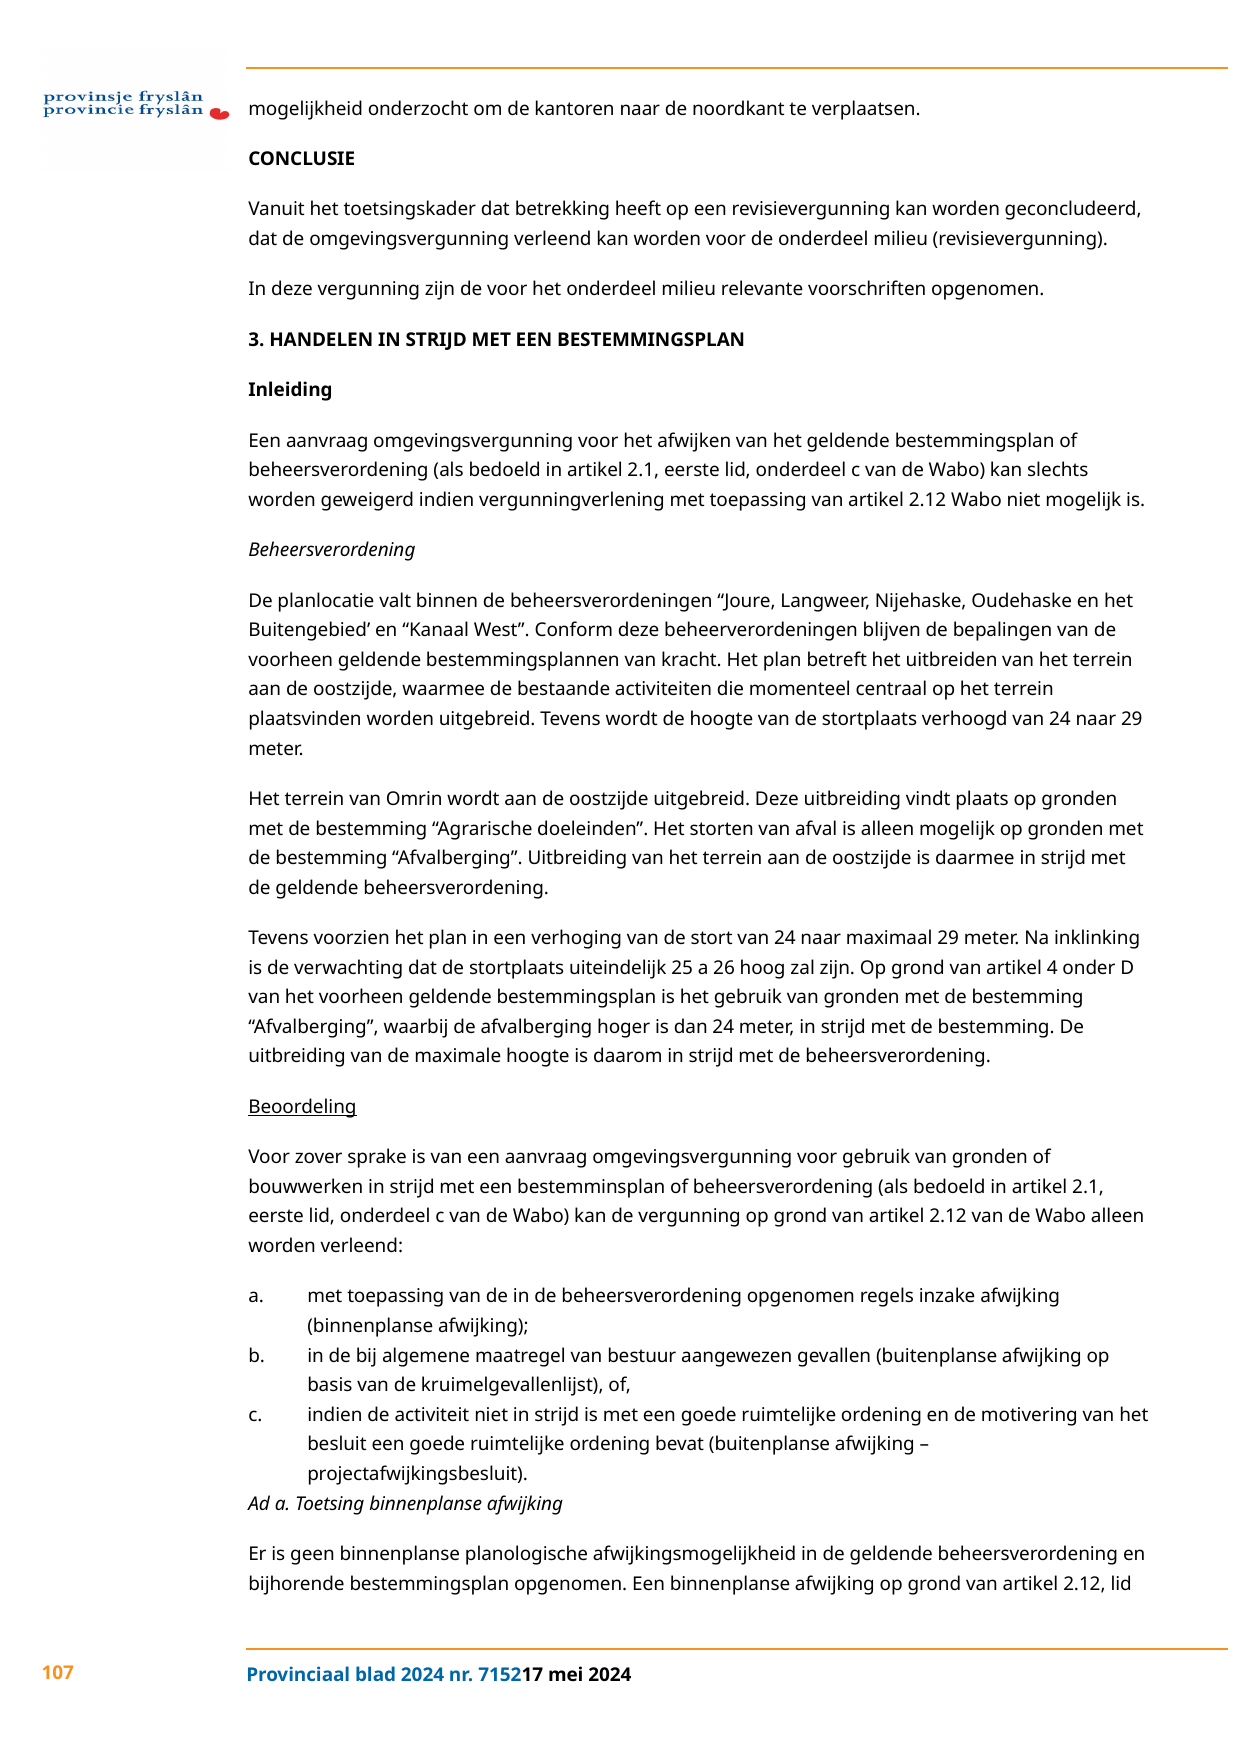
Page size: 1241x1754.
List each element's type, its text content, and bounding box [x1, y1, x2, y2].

list indien de activiteit niet in strijd is met een goede ruimtelijke ordening en de motivering van het besluit een goede ruimtelijke ordening bevat (buitenplanse afwijking – projectafwijkingsbesluit). [248, 1401, 1152, 1486]
text 3. HANDELEN IN STRIJD MET EEN BESTEMMINGSPLAN [248, 326, 1152, 352]
list in de bij algemene maatregel van bestuur aangewezen gevallen (buitenplanse afwijking op basis van de kruimelgevallenlijst), of, [248, 1342, 1152, 1397]
text In deze vergunning zijn de voor het onderdeel milieu relevante voorschriften opgenomen. [248, 276, 1152, 301]
picture [41, 47, 231, 172]
text Tevens voorzien het plan in een verhoging van de stort van 24 naar maximaal 29 meter. Na inklinking is de verwachting dat de stortplaats uiteindelijk 25 a 26 hoog zal zijn. Op grond van artikel 4 onder D van het voorheen geldende bestemmingsplan is het gebruik van gronden met de bestemming “Afvalberging”, waarbij de afvalberging hoger is dan 24 meter, in strijd met de bestemming. De uitbreiding van de maximale hoogte is daarom in strijd met de beheersverordening. [248, 924, 1152, 1068]
list met toepassing van de in de beheersverordening opgenomen regels inzake afwijking (binnenplanse afwijking); [248, 1283, 1152, 1338]
text Beheersverordening [248, 536, 1152, 562]
text Beoordeling [248, 1093, 1152, 1119]
text mogelijkheid onderzocht om de kantoren naar de noordkant te verplaatsen. [248, 95, 1152, 121]
text Voor zover sprake is van een aanvraag omgevingsvergunning voor gebruik van gronden of bouwwerken in strijd met een bestemminsplan of beheersverordening (als bedoeld in artikel 2.1, eerste lid, onderdeel c van de Wabo) kan de vergunning op grond van artikel 2.12 van de Wabo alleen worden verleend: [248, 1143, 1152, 1258]
text Vanuit het toetsingskader dat betrekking heeft op een revisievergunning kan worden geconcludeerd, dat de omgevingsvergunning verleend kan worden voor de onderdeel milieu (revisievergunning). [248, 196, 1152, 251]
text Er is geen binnenplanse planologische afwijkingsmogelijkheid in de geldende beheersverordening en bijhorende bestemmingsplan opgenomen. Een binnenplanse afwijking op grond van artikel 2.12, lid [248, 1540, 1152, 1596]
text De planlocatie valt binnen de beheersverordeningen “Joure, Langweer, Nijehaske, Oudehaske en het Buitengebied’ en “Kanaal West”. Conform deze beheerverordeningen blijven de bepalingen van de voorheen geldende bestemmingsplannen van kracht. Het plan betreft het uitbreiden van het terrein aan de oostzijde, waarmee de bestaande activiteiten die momenteel centraal op het terrein plaatsvinden worden uitgebreid. Tevens wordt de hoogte van de stortplaats verhoogd van 24 naar 29 meter. [248, 587, 1152, 761]
text CONCLUSIE [248, 145, 1152, 171]
text Het terrein van Omrin wordt aan de oostzijde uitgebreid. Deze uitbreiding vindt plaats op gronden met de bestemming “Agrarische doeleinden”. Het storten van afval is alleen mogelijk op gronden met de bestemming “Afvalberging”. Uitbreiding van het terrein aan de oostzijde is daarmee in strijd met de geldende beheersverordening. [248, 785, 1152, 900]
text Een aanvraag omgevingsvergunning voor het afwijken van het geldende bestemmingsplan of beheersverordening (als bedoeld in artikel 2.1, eerste lid, onderdeel c van de Wabo) kan slechts worden geweigerd indien vergunningverlening met toepassing van artikel 2.12 Wabo niet mogelijk is. [248, 427, 1152, 512]
text Ad a. Toetsing binnenplanse afwijking [248, 1490, 1152, 1516]
text Inleiding [248, 376, 1152, 402]
